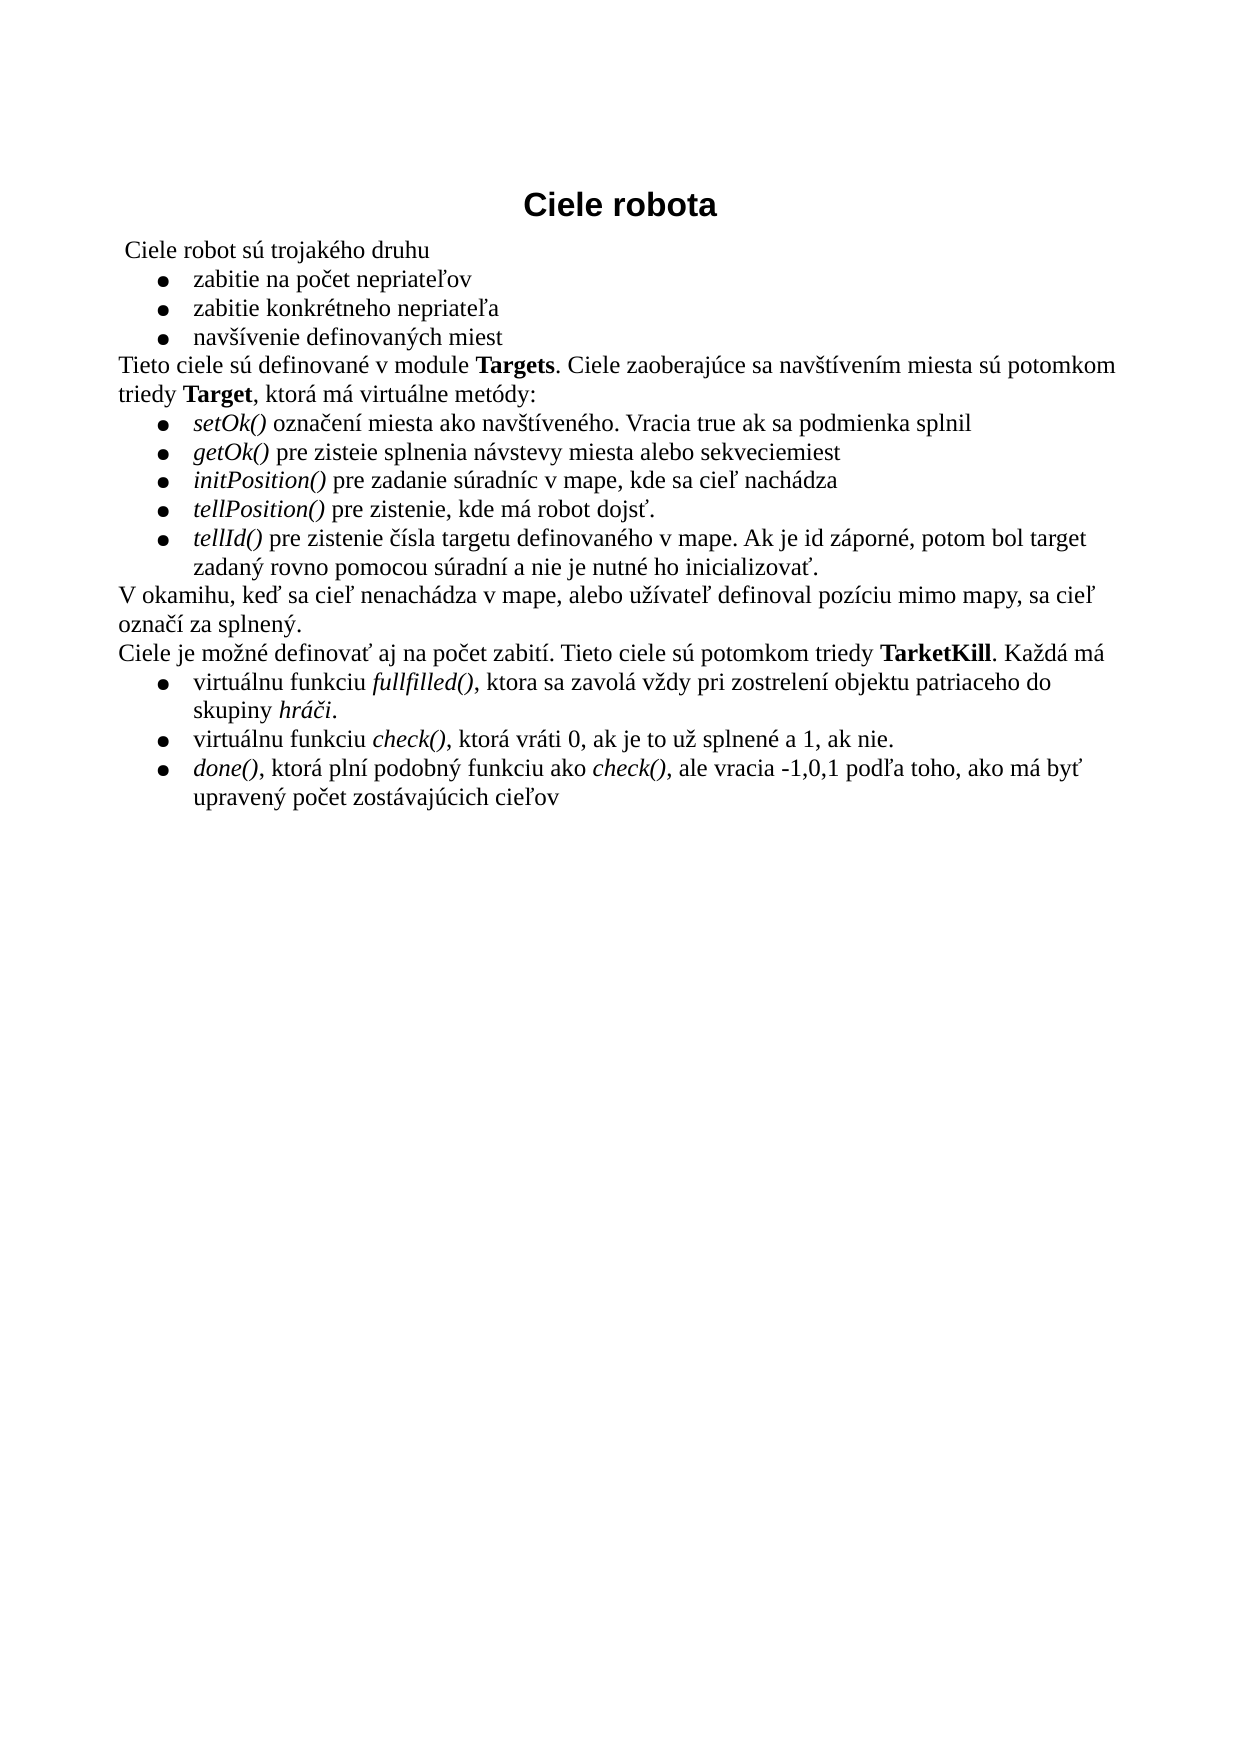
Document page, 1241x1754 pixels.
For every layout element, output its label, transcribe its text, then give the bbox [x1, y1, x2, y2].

list zabitie na počet nepriateľov [156, 264, 1122, 293]
list done(), ktorá plní podobný funkciu ako check(), ale vracia -1,0,1 podľa toho, ako má byť upravený počet zostávajúcich cieľov [156, 753, 1122, 811]
list getOk() pre zisteie splnenia návstevy miesta alebo sekveciemiest [156, 437, 1122, 466]
text V okamihu, keď sa cieľ nenachádza v mape, alebo užívateľ definoval pozíciu mimo mapy, sa cieľ označí za splnený. [118, 581, 1122, 638]
text Ciele je možné definovať aj na počet zabití. Tieto ciele sú potomkom triedy TarketKill. Každá má [118, 638, 1122, 667]
list setOk() označení miesta ako navštíveného. Vracia true ak sa podmienka splnil [156, 408, 1122, 437]
list navšívenie definovaných miest [156, 322, 1122, 351]
list initPosition() pre zadanie súradníc v mape, kde sa cieľ nachádza [156, 466, 1122, 494]
subtitle Ciele robota [118, 184, 1122, 223]
text Ciele robot sú trojakého druhu [118, 236, 1122, 264]
text Tieto ciele sú definované v module Targets. Ciele zaoberajúce sa navštívením miesta sú potomkom triedy Target, ktorá má virtuálne metódy: [118, 351, 1122, 408]
list tellId() pre zistenie čísla targetu definovaného v mape. Ak je id záporné, potom bol target zadaný rovno pomocou súradní a nie je nutné ho inicializovať. [156, 523, 1122, 581]
list tellPosition() pre zistenie, kde má robot dojsť. [156, 494, 1122, 523]
list zabitie konkrétneho nepriateľa [156, 293, 1122, 322]
list virtuálnu funkciu check(), ktorá vráti 0, ak je to už splnené a 1, ak nie. [156, 724, 1122, 753]
list virtuálnu funkciu fullfilled(), ktora sa zavolá vždy pri zostrelení objektu patriaceho do skupiny hráči. [156, 667, 1122, 724]
